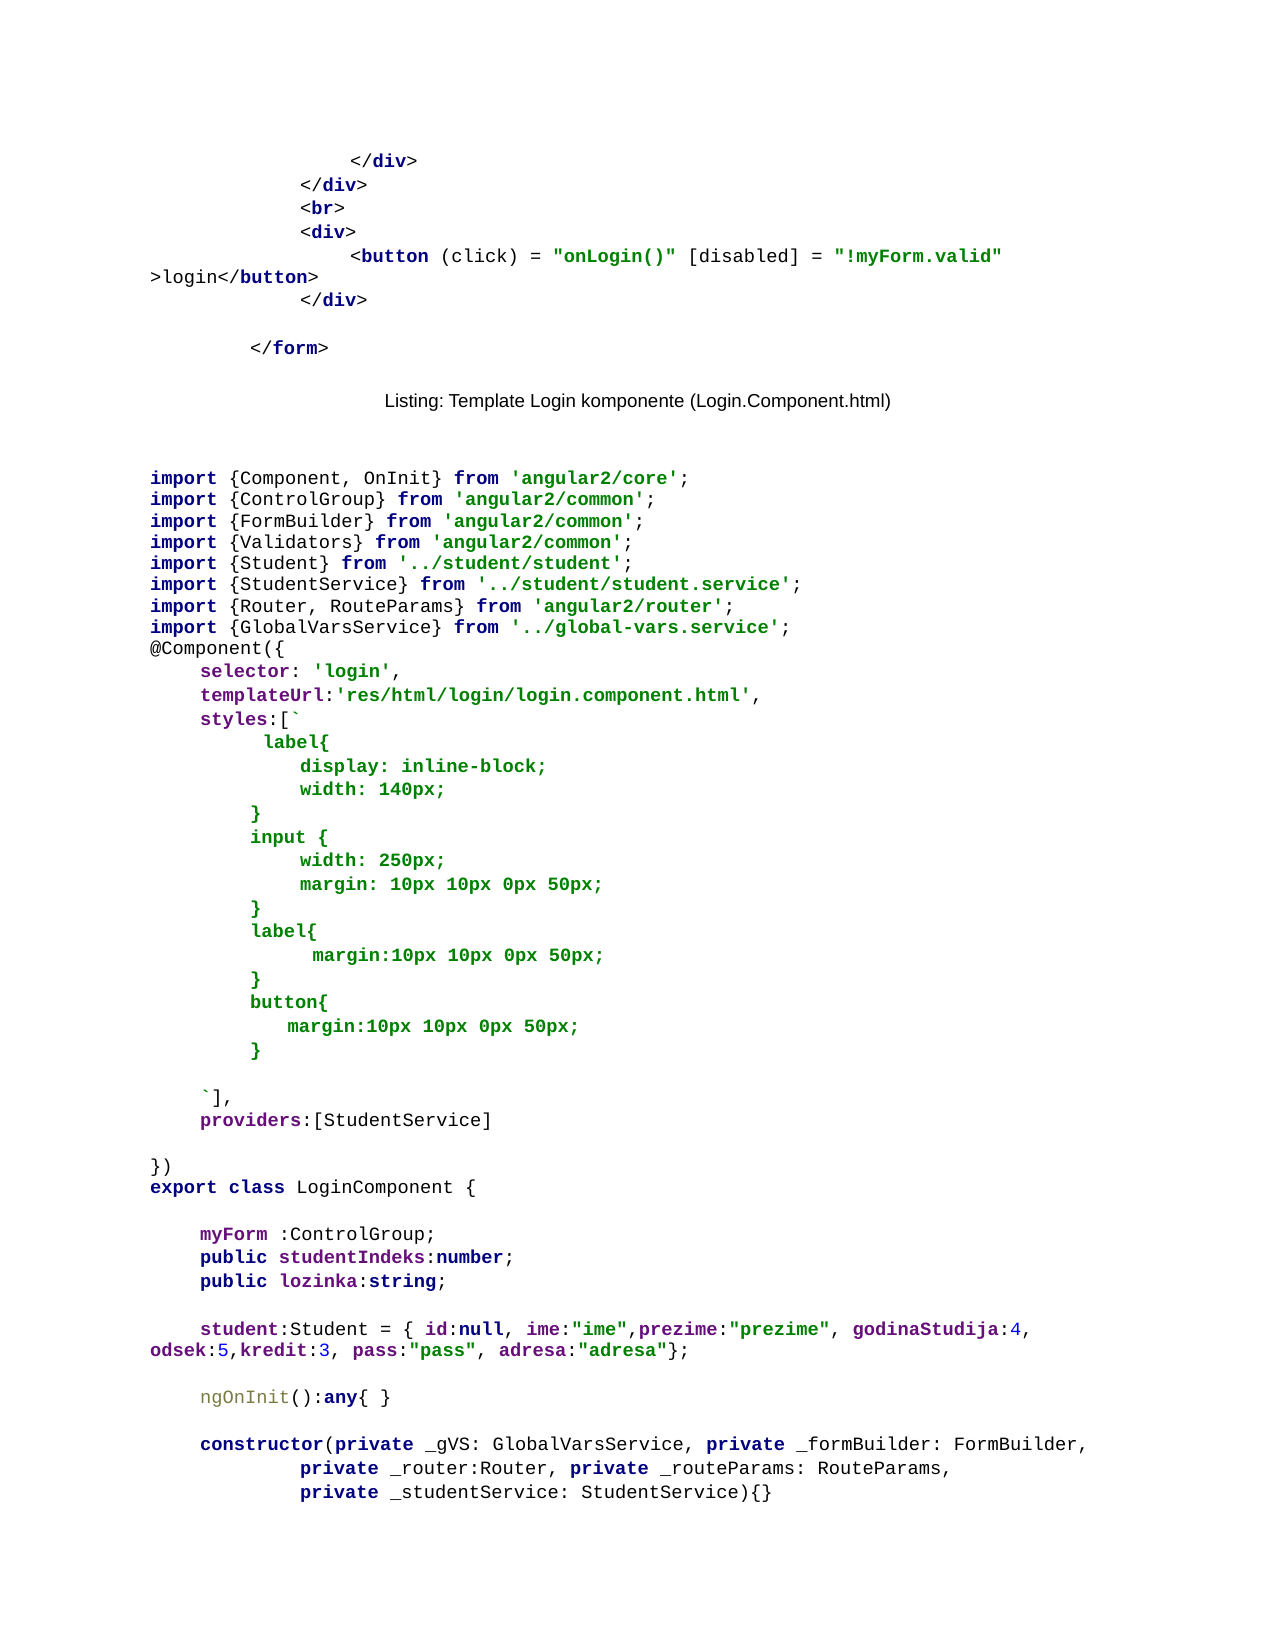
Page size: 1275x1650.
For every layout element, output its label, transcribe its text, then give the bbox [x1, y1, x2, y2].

text @Component({ [150, 639, 1125, 660]
text margin: 10px 10px 0px 50px; [150, 873, 1125, 897]
text width: 250px; [150, 849, 1125, 873]
text selector: 'login', [150, 660, 1125, 684]
text import {StudentService} from '../student/student.service'; [150, 575, 1125, 596]
text <br> [150, 197, 1125, 221]
text templateUrl:'res/html/login/login.component.html', [150, 684, 1125, 707]
text }) [150, 1157, 1125, 1178]
text margin:10px 10px 0px 50px; [150, 1015, 1125, 1038]
text import {Validators} from 'angular2/common'; [150, 533, 1125, 554]
text student:Student = { id:null, ime:"ime",prezime:"prezime", godinaStudija:4, odsek:5,kredit:3, pass:"pass", adresa:"adresa"}; [150, 1317, 1125, 1362]
text import {FormBuilder} from 'angular2/common'; [150, 511, 1125, 533]
text providers:[StudentService] [150, 1109, 1125, 1133]
text private _router:Router, private _routeParams: RouteParams, [150, 1457, 1125, 1481]
text display: inline-block; [150, 755, 1125, 778]
text public lozinka:string; [150, 1270, 1125, 1294]
text </div> [150, 289, 1125, 313]
text export class LoginComponent { [150, 1178, 1125, 1199]
text } [150, 968, 1125, 991]
text import {Student} from '../student/student'; [150, 554, 1125, 575]
text import {Router, RouteParams} from 'angular2/router'; [150, 596, 1125, 618]
text </form> [150, 337, 1125, 360]
text </div> [150, 150, 1125, 174]
text label{ [150, 731, 1125, 755]
text `], [150, 1086, 1125, 1109]
text <button (click) = "onLogin()" [disabled] = "!myForm.valid" >login</button> [150, 244, 1125, 289]
text private _studentService: StudentService){} [150, 1481, 1125, 1504]
text } [150, 1038, 1125, 1062]
text import {GlobalVarsService} from '../global-vars.service'; [150, 618, 1125, 639]
text } [150, 802, 1125, 826]
text myForm :ControlGroup; [150, 1223, 1125, 1247]
text import {Component, OnInit} from 'angular2/core'; [150, 469, 1125, 490]
text width: 140px; [150, 778, 1125, 802]
text } [150, 897, 1125, 920]
text Listing: Template Login komponente (Login.Component.html) [150, 390, 1125, 411]
text label{ [150, 920, 1125, 944]
text </div> [150, 174, 1125, 197]
text button{ [150, 991, 1125, 1015]
text input { [150, 826, 1125, 849]
text public studentIndeks:number; [150, 1247, 1125, 1270]
text styles:[` [150, 707, 1125, 731]
text ngOnInit():any{ } [150, 1386, 1125, 1410]
text import {ControlGroup} from 'angular2/common'; [150, 490, 1125, 511]
text <div> [150, 221, 1125, 244]
text margin:10px 10px 0px 50px; [150, 944, 1125, 968]
text constructor(private _gVS: GlobalVarsService, private _formBuilder: FormBuilder, [150, 1433, 1125, 1457]
